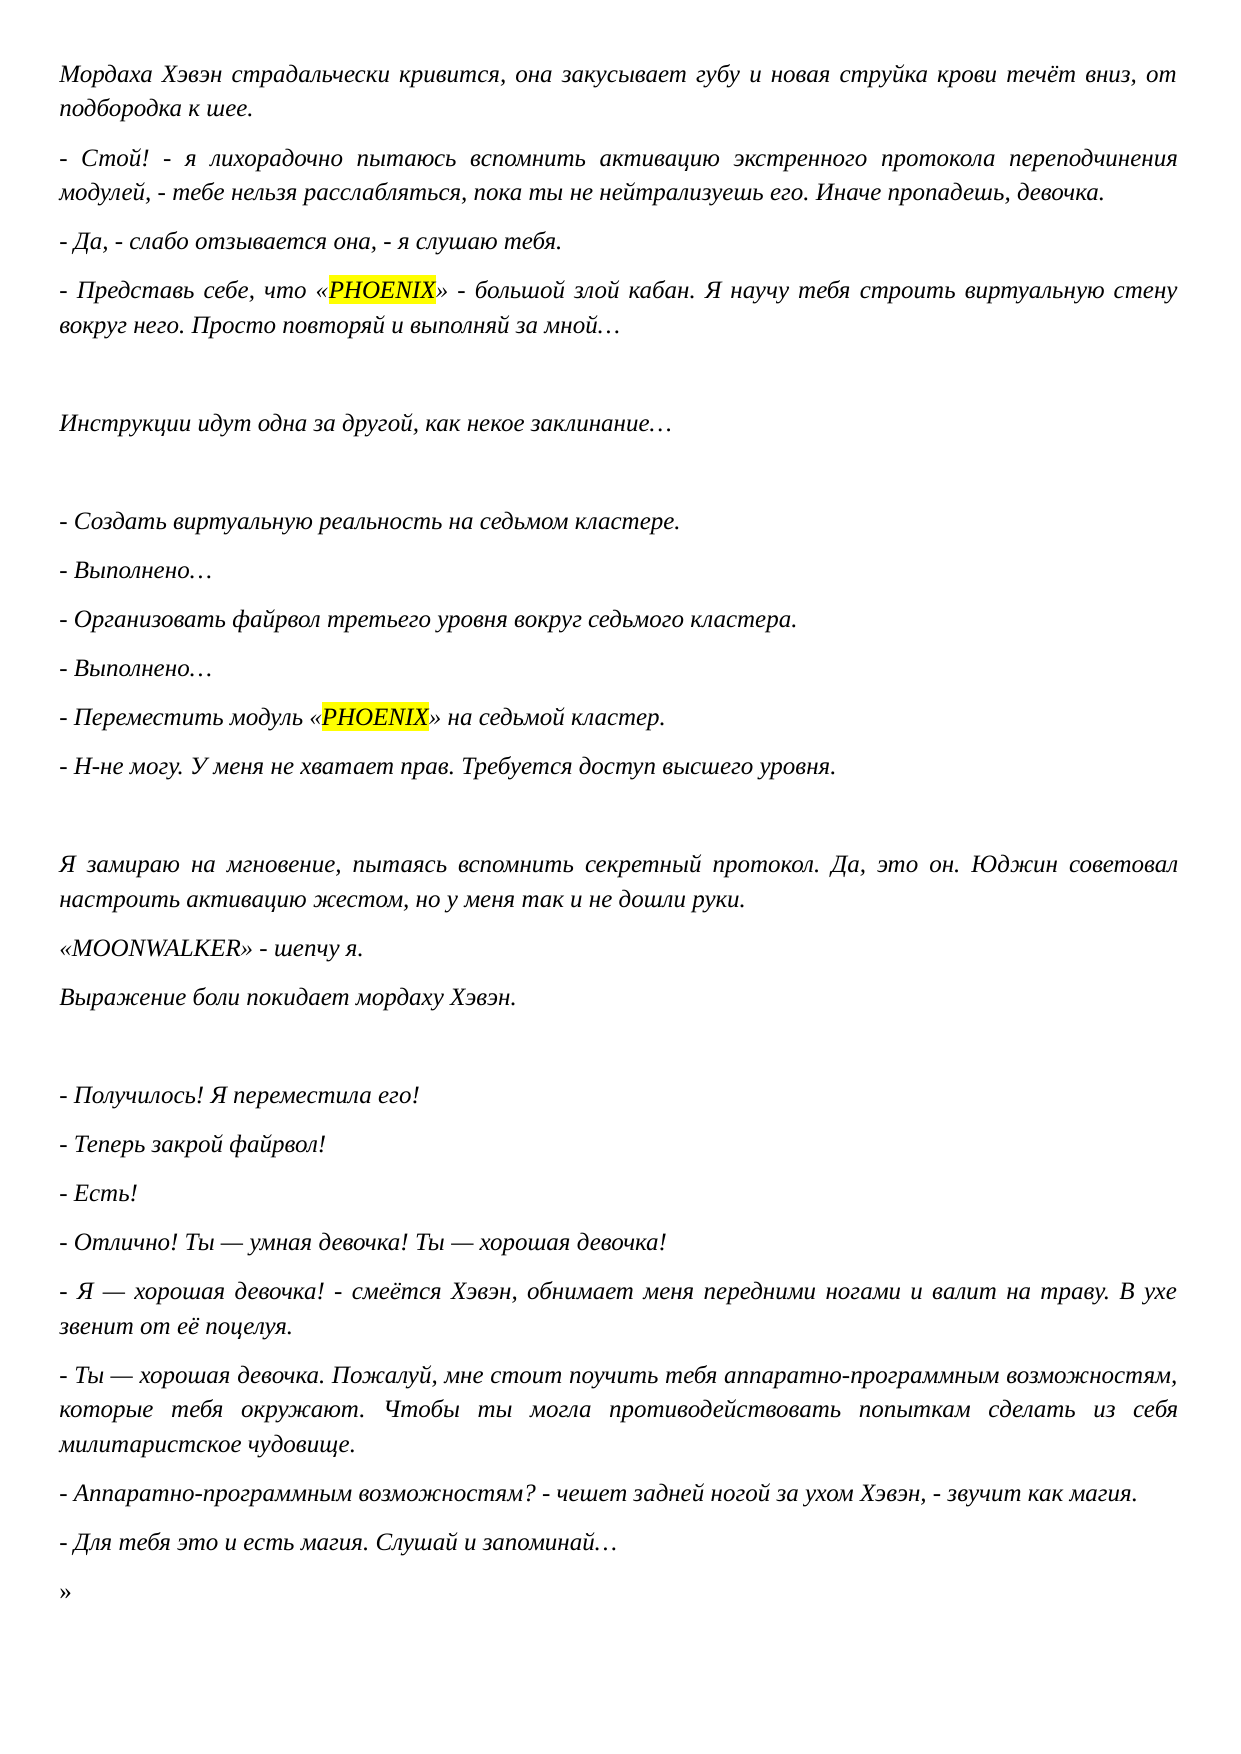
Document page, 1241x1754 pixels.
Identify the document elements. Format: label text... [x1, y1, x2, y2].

text - Выполнено… [59, 653, 1181, 682]
text - Есть! [59, 1178, 1181, 1207]
text - Организовать файрвол третьего уровня вокруг седьмого кластера. [59, 604, 1181, 633]
text - Стой! - я лихорадочно пытаюсь вспомнить активацию экстренного протокола переподчинения модулей, - тебе нельзя расслабляться, пока ты не нейтрализуешь его. Иначе пропадешь, девочка. [59, 143, 1181, 206]
text - Переместить модуль «PHOENIX» на седьмой кластер. [59, 702, 1181, 731]
text - Теперь закрой файрвол! [59, 1129, 1181, 1158]
text - Да, - слабо отзывается она, - я слушаю тебя. [59, 226, 1181, 255]
text - Ты — хорошая девочка. Пожалуй, мне стоит поучить тебя аппаратно-программным возможностям, которые тебя окружают. Чтобы ты могла противодействовать попыткам сделать из себя милитаристское чудовище. [59, 1360, 1181, 1458]
text Мордаха Хэвэн страдальчески кривится, она закусывает губу и новая струйка крови течёт вниз, от подбородка к шее. [59, 59, 1181, 122]
text - Аппаратно-программным возможностям? - чешет задней ногой за ухом Хэвэн, - звучит как магия. [59, 1478, 1181, 1507]
text - Отлично! Ты — умная девочка! Ты — хорошая девочка! [59, 1227, 1181, 1256]
text Выражение боли покидает мордаху Хэвэн. [59, 982, 1181, 1011]
text Я замираю на мгновение, пытаясь вспомнить секретный протокол. Да, это он. Юджин советовал настроить активацию жестом, но у меня так и не дошли руки. [59, 849, 1181, 913]
text - Представь себе, что «PHOENIX» - большой злой кабан. Я научу тебя строить виртуальную стену вокруг него. Просто повторяй и выполняй за мной… [59, 275, 1181, 338]
text - Н-не могу. У меня не хватает прав. Требуется доступ высшего уровня. [59, 751, 1181, 780]
text - Выполнено… [59, 555, 1181, 584]
text - Получилось! Я переместила его! [59, 1080, 1181, 1109]
text - Для тебя это и есть магия. Слушай и запоминай… [59, 1527, 1181, 1556]
text - Я — хорошая девочка! - смеётся Хэвэн, обнимает меня передними ногами и валит на траву. В ухе звенит от её поцелуя. [59, 1276, 1181, 1339]
text » [59, 1576, 1181, 1605]
text Инструкции идут одна за другой, как некое заклинание… [59, 408, 1181, 437]
text - Создать виртуальную реальность на седьмом кластере. [59, 506, 1181, 535]
text «MOONWALKER» - шепчу я. [59, 933, 1181, 962]
